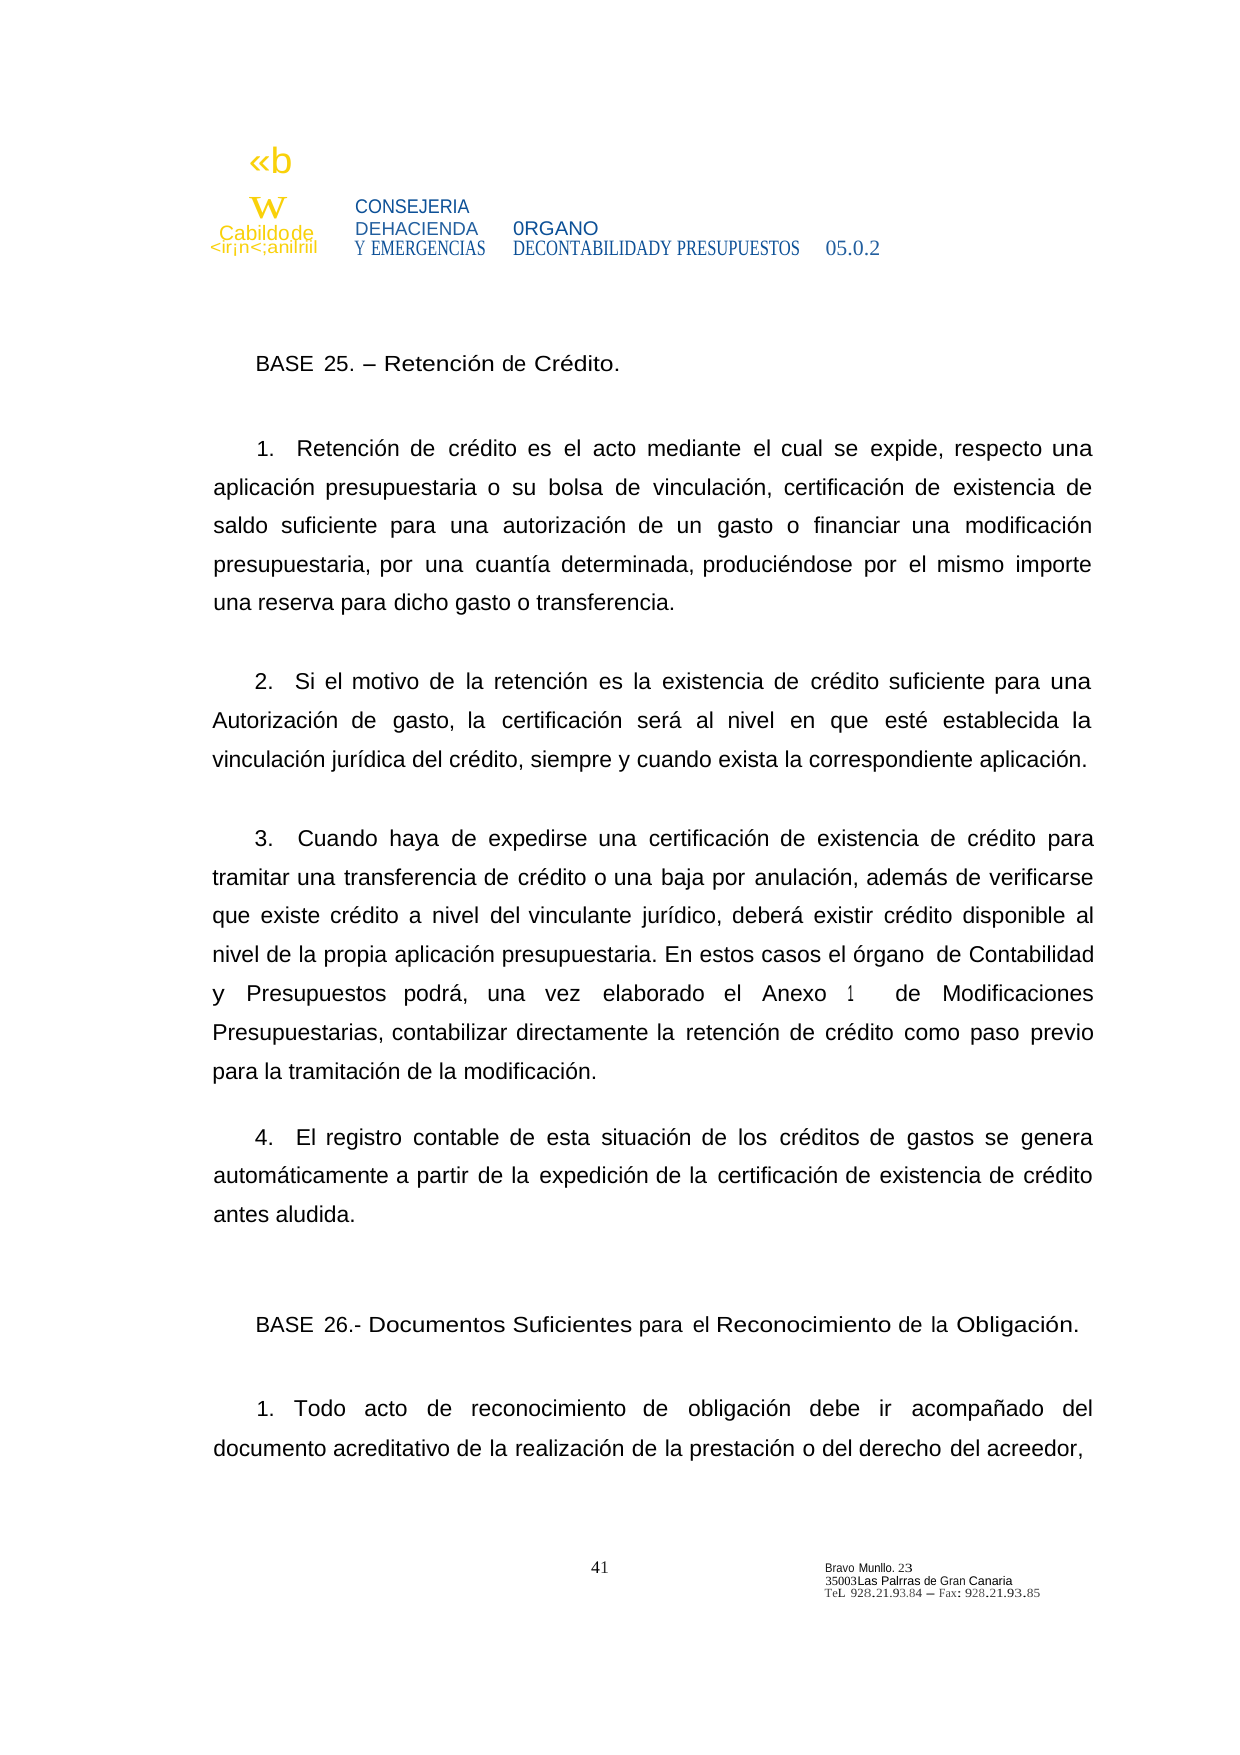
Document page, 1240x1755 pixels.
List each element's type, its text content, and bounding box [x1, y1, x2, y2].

text 3. Cuando haya de expedirse una certificación de existencia de crédito para tramitar una transferencia de crédito o una baja por anulación, además de verificarse que existe crédito a nivel del vinculante jurídico, deberá existir crédito disponible al nivel de la propia aplicación presupuestaria. En estos casos el órgano de Contabilidad y Presupuestos podrá, una vez elaborado el Anexo 1 de Modificaciones Presupuestarias, contabilizar directamente la retención de crédito como paso previo para la tramitación de la modificación. [212, 824, 1094, 1085]
text TeL 928.21.93.84 - Fax: 928.21.93.85 [824, 1587, 1240, 1600]
text 2. Si el motivo de la retención es la existencia de crédito suficiente para una Autorización de gasto, la certificación será al nivel en que esté establecida la vinculación jurídica del crédito, siempre y cuando exista la correspondiente aplicación. [212, 668, 1091, 772]
text BASE 26.- Documentos Suficientes para el Reconocimiento de la Obligación. [255, 1312, 1240, 1338]
text 1. Retención de crédito es el acto mediante el cual se expide, respecto una aplicación presupuestaria o su bolsa de vinculación, certificación de existencia de saldo suficiente para una autorización de un gasto o financiar una modificación presupuestaria, por una cuantía determinada, produciéndose por el mismo importe una reserva para dicho gasto o transferencia. [213, 435, 1092, 616]
text 4. El registro contable de esta situación de los créditos de gastos se genera automáticamente a partir de la expedición de la certificación de existencia de crédito antes aludida. [213, 1124, 1093, 1227]
text 41 Bravo Munllo. 23 [591, 1557, 1240, 1576]
text 35003Las Palrras de Gran Canaria [825, 1576, 1240, 1587]
text 1. Todo acto de reconocimiento de obligación debe ir acompañado del documento acreditativo de la realización de la prestación o del derecho del acreedor, [213, 1382, 1093, 1461]
text BASE 25. - Retención de Crédito. [255, 351, 1240, 376]
